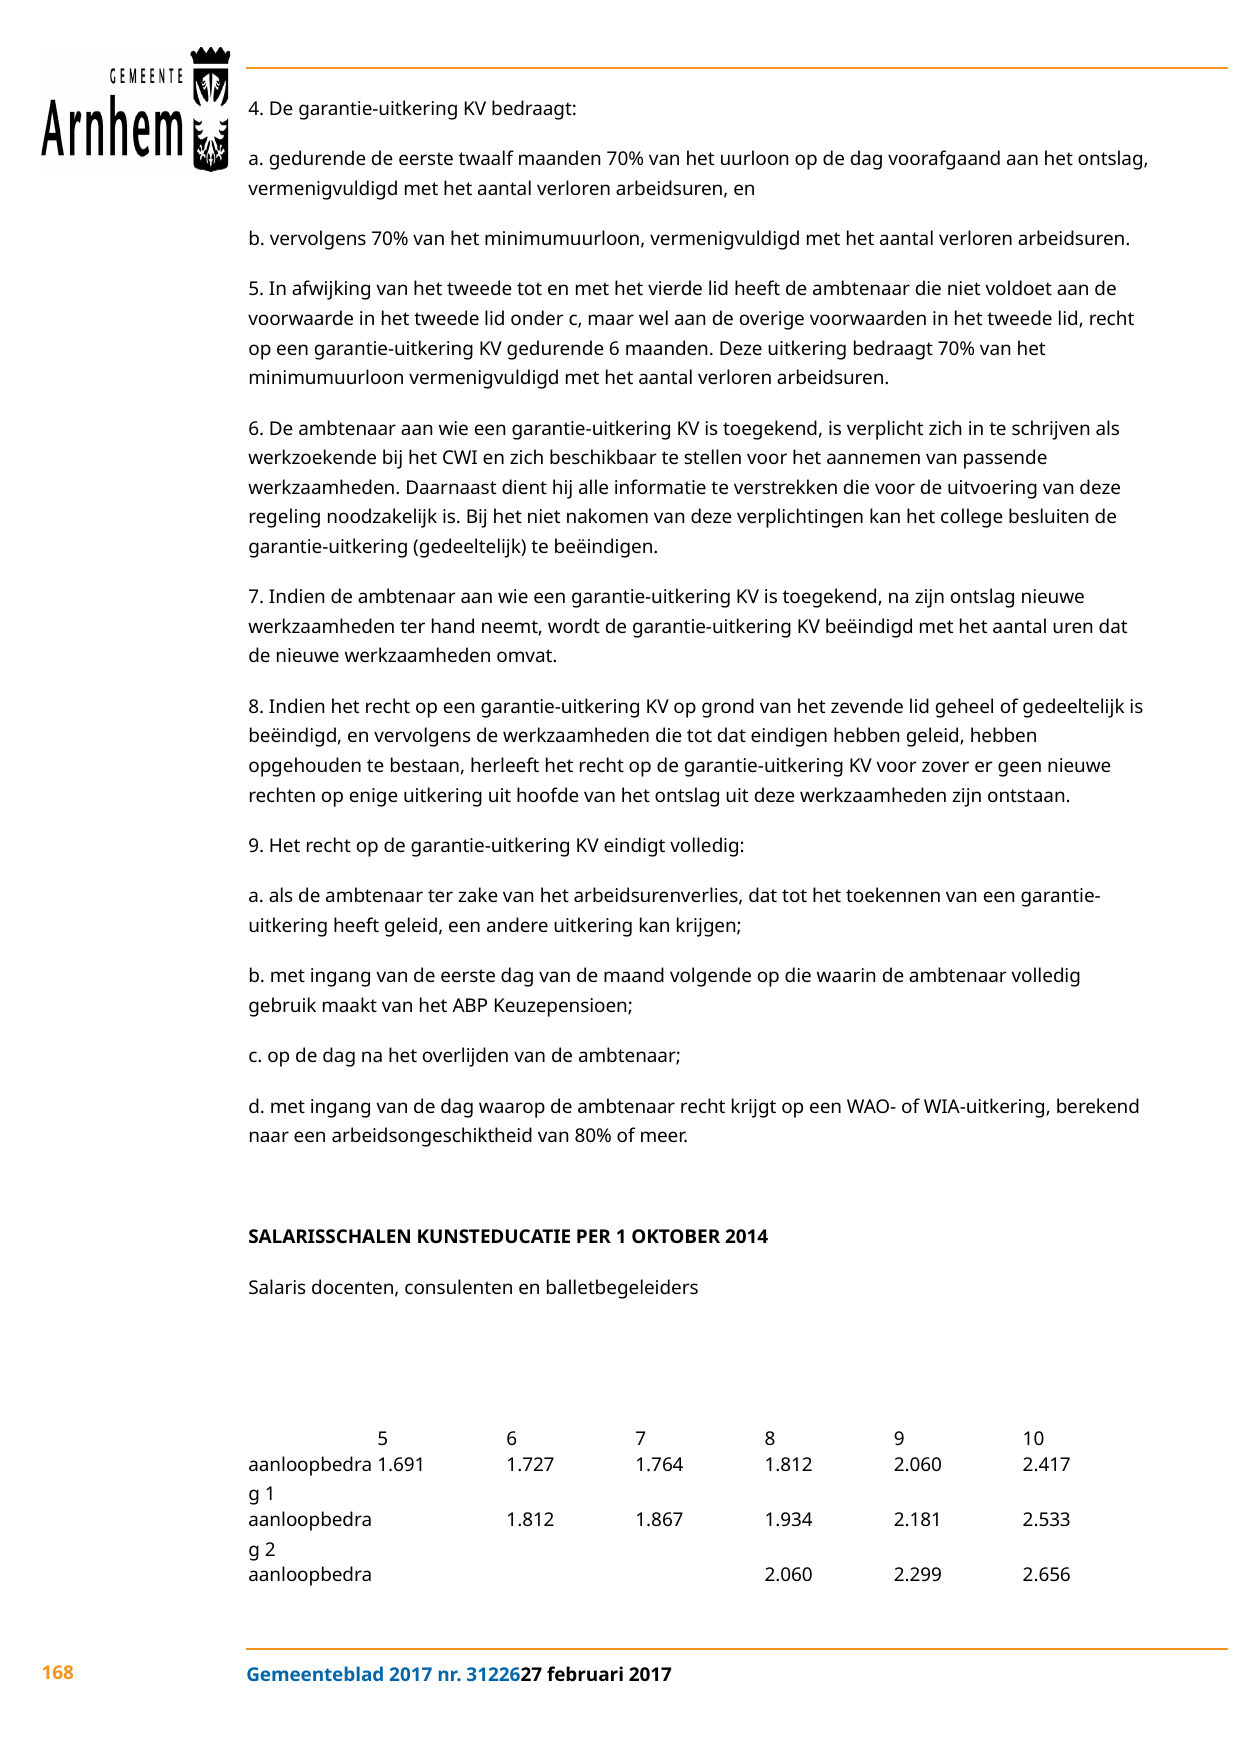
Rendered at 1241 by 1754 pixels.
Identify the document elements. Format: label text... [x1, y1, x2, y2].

picture [41, 47, 231, 172]
text 8. Indien het recht op een garantie-uitkering KV op grond van het zevende lid geheel of gedeeltelijk is beëindigd, en vervolgens de werkzaamheden die tot dat eindigen hebben geleid, hebben opgehouden te bestaan, herleeft het recht op de garantie-uitkering KV voor zover er geen nieuwe rechten op enige uitkering uit hoofde van het ontslag uit deze werkzaamheden zijn ontstaan. [248, 693, 1152, 808]
text 7. Indien de ambtenaar aan wie een garantie-uitkering KV is toegekend, na zijn ontslag nieuwe werkzaamheden ter hand neemt, wordt de garantie-uitkering KV beëindigd met het aantal uren dat de nieuwe werkzaamheden omvat. [248, 583, 1152, 668]
text a. als de ambtenaar ter zake van het arbeidsurenverlies, dat tot het toekennen van een garantie-uitkering heeft geleid, een andere uitkering kan krijgen; [248, 883, 1152, 938]
text Salaris docenten, consulenten en balletbegeleiders [248, 1274, 1152, 1300]
text SALARISSCHALEN KUNSTEDUCATIE PER 1 OKTOBER 2014 [248, 1223, 1152, 1249]
table_cell 1.691 [377, 1451, 506, 1506]
table_cell 1.812 [764, 1451, 893, 1506]
table_cell [377, 1562, 506, 1587]
table_cell [635, 1562, 764, 1587]
table_cell [377, 1506, 506, 1562]
table_header 7 [635, 1425, 764, 1451]
text a. gedurende de eerste twaalf maanden 70% van het uurloon op de dag voorafgaand aan het ontslag, vermenigvuldigd met het aantal verloren arbeidsuren, en [248, 145, 1152, 201]
table_cell 2.299 [894, 1562, 1022, 1587]
table_cell 2.060 [764, 1562, 893, 1587]
table_cell 1.727 [506, 1451, 635, 1506]
table_header 5 [377, 1425, 506, 1451]
table_cell 2.656 [1023, 1562, 1152, 1587]
table_header 9 [894, 1425, 1022, 1451]
table_header [248, 1425, 377, 1451]
text 4. De garantie-uitkering KV bedraagt: [248, 95, 1152, 121]
text 6. De ambtenaar aan wie een garantie-uitkering KV is toegekend, is verplicht zich in te schrijven als werkzoekende bij het CWI en zich beschikbaar te stellen voor het aannemen van passende werkzaamheden. Daarnaast dient hij alle informatie te verstrekken die voor de uitvoering van deze regeling noodzakelijk is. Bij het niet nakomen van deze verplichtingen kan het college besluiten de garantie-uitkering (gedeeltelijk) te beëindigen. [248, 415, 1152, 559]
table_header 6 [506, 1425, 635, 1451]
table_cell 1.764 [635, 1451, 764, 1506]
text d. met ingang van de dag waarop de ambtenaar recht krijgt op een WAO- of WIA-uitkering, berekend naar een arbeidsongeschiktheid van 80% of meer. [248, 1093, 1152, 1148]
text c. op de dag na het overlijden van de ambtenaar; [248, 1043, 1152, 1068]
table_cell 2.181 [894, 1506, 1022, 1562]
table_cell 1.867 [635, 1506, 764, 1562]
text 9. Het recht op de garantie-uitkering KV eindigt volledig: [248, 832, 1152, 858]
table_cell aanloopbedrag 1 [248, 1451, 377, 1506]
table_cell aanloopbedrag 2 [248, 1506, 377, 1562]
table_cell 2.533 [1023, 1506, 1152, 1562]
table_header 10 [1023, 1425, 1152, 1451]
table_cell 2.417 [1023, 1451, 1152, 1506]
text b. met ingang van de eerste dag van de maand volgende op die waarin de ambtenaar volledig gebruik maakt van het ABP Keuzepensioen; [248, 963, 1152, 1018]
table_cell 2.060 [894, 1451, 1022, 1506]
table_cell 1.812 [506, 1506, 635, 1562]
text b. vervolgens 70% van het minimumuurloon, vermenigvuldigd met het aantal verloren arbeidsuren. [248, 225, 1152, 251]
table_cell aanloopbedra [248, 1562, 377, 1587]
table_header 8 [764, 1425, 893, 1451]
table_cell 1.934 [764, 1506, 893, 1562]
table_cell [506, 1562, 635, 1587]
text 5. In afwijking van het tweede tot en met het vierde lid heeft de ambtenaar die niet voldoet aan de voorwaarde in het tweede lid onder c, maar wel aan de overige voorwaarden in het tweede lid, recht op een garantie-uitkering KV gedurende 6 maanden. Deze uitkering bedraagt 70% van het minimumuurloon vermenigvuldigd met het aantal verloren arbeidsuren. [248, 276, 1152, 390]
